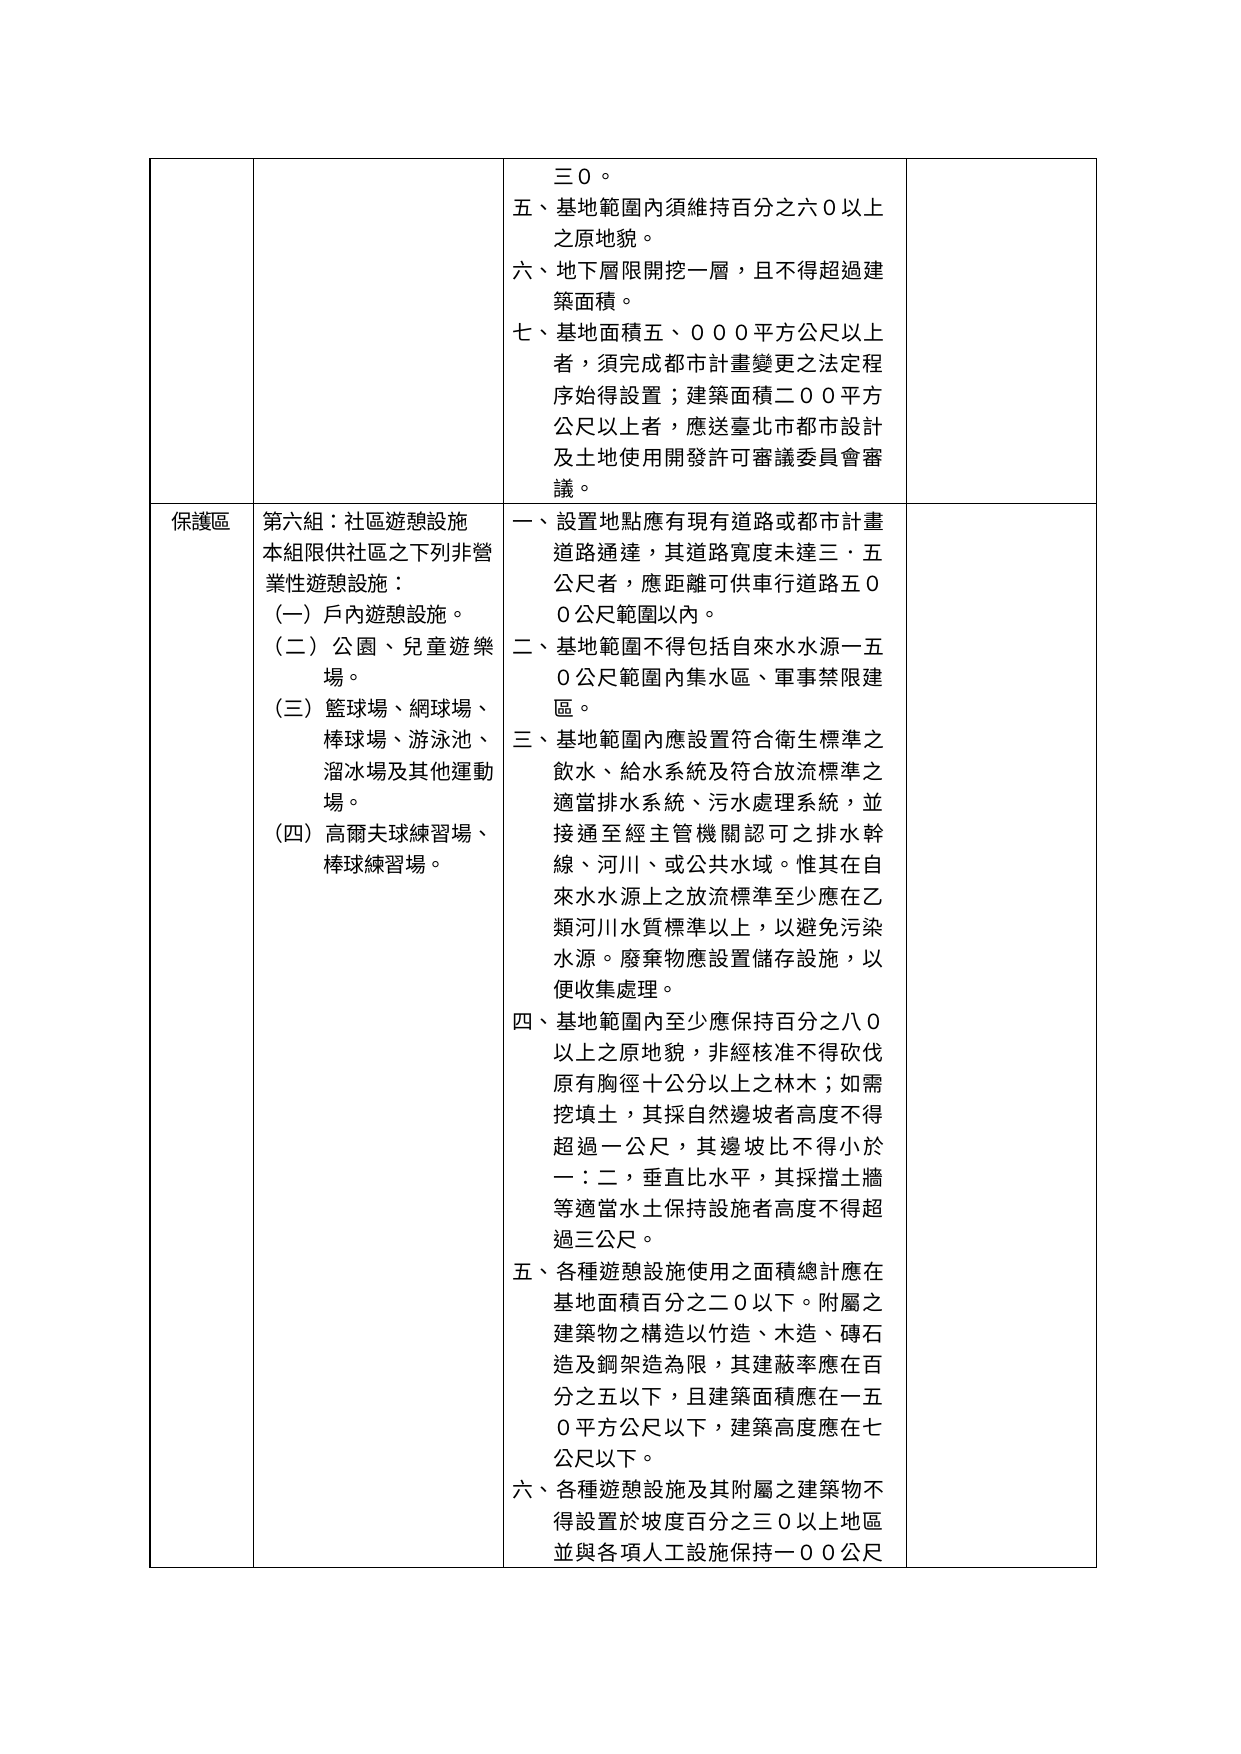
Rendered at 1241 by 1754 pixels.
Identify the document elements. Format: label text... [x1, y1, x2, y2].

table_cell 保護區 [151, 504, 253, 1567]
table_cell 第六組：社區遊憩設施 本組限供社區之下列非營業性遊憩設施： （一）戶內遊憩設施。 （二）公園、兒童遊樂場。 （三）籃球場、網球場、棒球場、游泳池、溜冰場及其他運動場。 （四）高爾夫球練習場、棒球練習場。 [254, 504, 503, 1567]
table_cell [254, 159, 503, 503]
table_cell [151, 159, 253, 503]
table_cell 一、設置地點應有現有道路或都市計畫道路通達，其道路寬度未達三．五公尺者，應距離可供車行道路五００公尺範圍以內。 二、基地範圍不得包括自來水水源一五０公尺範圍內集水區、軍事禁限建區。 三、基地範圍內應設置符合衛生標準之飲水、給水系統及符合放流標準之適當排水系統、污水處理系統，並接通至經主管機關認可之排水幹線、河川、或公共水域。惟其在自來水水源上之放流標準至少應在乙類河川水質標準以上，以避免污染水源。廢棄物應設置儲存設施，以便收集處理。 四、基地範圍內至少應保持百分之八０以上之原地貌，非經核准不得砍伐原有胸徑十公分以上之林木；如需挖填土，其採自然邊坡者高度不得超過一公尺，其邊坡比不得小於一：二，垂直比水平，其採擋土牆等適當水土保持設施者高度不得超過三公尺。 五、各種遊憩設施使用之面積總計應在基地面積百分之二０以下。附屬之建築物之構造以竹造、木造、磚石造及鋼架造為限，其建蔽率應在百分之五以下，且建築面積應在一五０平方公尺以下，建築高度應在七公尺以下。 六、各種遊憩設施及其附屬之建築物不得設置於坡度百分之三０以上地區並與各項人工設施保持一００公尺 [504, 504, 906, 1567]
table_cell [907, 159, 1096, 503]
table_cell [907, 504, 1096, 1567]
table_cell 三０。 五、基地範圍內須維持百分之六０以上之原地貌。 六、地下層限開挖一層，且不得超過建築面積。 七、基地面積五、０００平方公尺以上者，須完成都市計畫變更之法定程序始得設置；建築面積二００平方公尺以上者，應送臺北市都市設計及土地使用開發許可審議委員會審議。 [504, 159, 906, 503]
